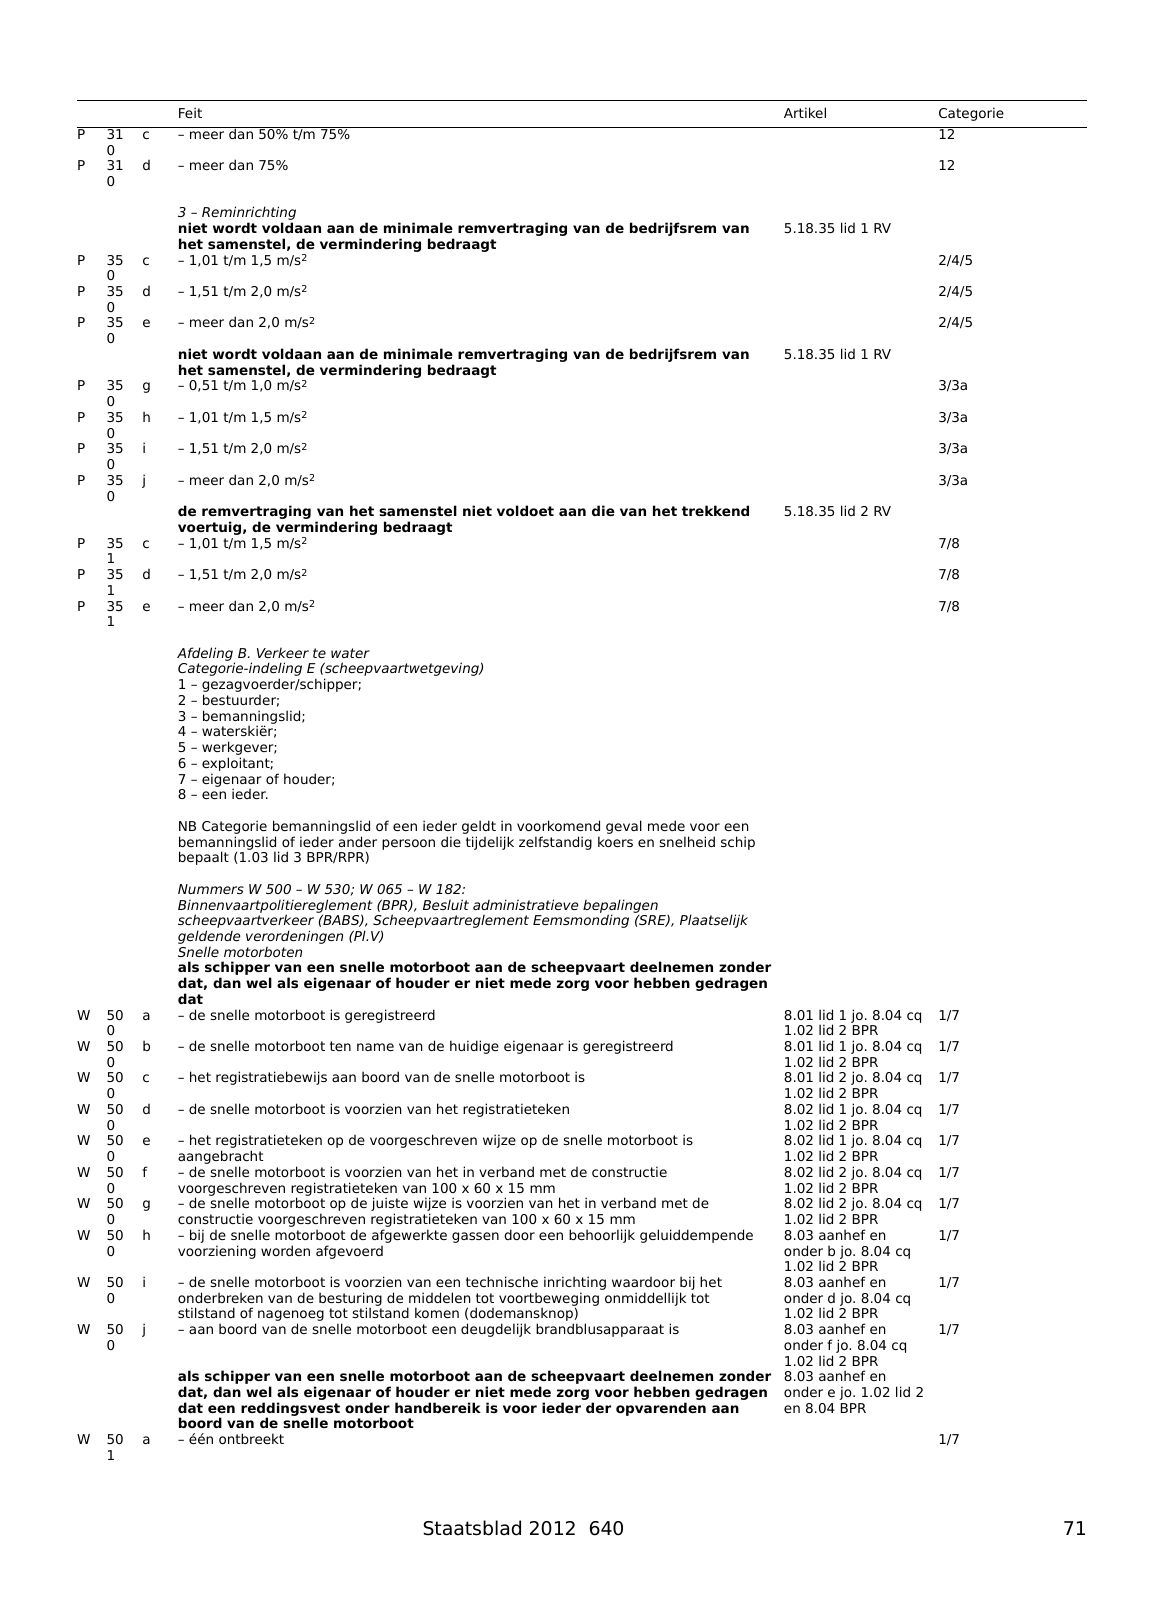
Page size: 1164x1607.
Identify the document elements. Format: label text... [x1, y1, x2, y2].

table_cell – de snelle motorboot is voorzien van het in verband met de constructie voorgeschreven registratieteken van 100 x 60 x 15 mm [172, 1165, 778, 1196]
table_cell 1/7 [932, 1039, 1087, 1070]
table_cell f [136, 1165, 172, 1196]
table_cell [172, 866, 778, 882]
table_cell [932, 756, 1087, 771]
table_cell [101, 677, 136, 693]
table_cell [101, 661, 136, 677]
table_cell 2 – bestuurder; [172, 693, 778, 708]
table_cell [136, 205, 172, 221]
table_cell [77, 709, 101, 724]
table_cell 351 [101, 536, 136, 567]
table_cell 350 [101, 378, 136, 410]
table_cell [932, 787, 1087, 803]
table_cell 8 – een ieder. [172, 787, 778, 803]
table_cell niet wordt voldaan aan de minimale remvertraging van de bedrijfsrem van het samenstel, de vermindering bedraagt [172, 347, 778, 378]
table_cell i [136, 1275, 172, 1322]
table_cell e [136, 599, 172, 630]
table_cell [172, 803, 778, 819]
table_cell [77, 347, 101, 378]
table_cell [778, 253, 932, 284]
table_cell 3/3a [932, 441, 1087, 473]
table_cell P [77, 128, 101, 158]
table_cell 6 – exploitant; [172, 756, 778, 771]
table_cell [172, 190, 778, 205]
table_cell 500 [101, 1228, 136, 1275]
table_cell [932, 693, 1087, 708]
table_cell [932, 190, 1087, 205]
table_cell [778, 630, 932, 646]
table_cell Nummers W 500 – W 530; W 065 – W 182: [172, 882, 778, 897]
table_cell [101, 646, 136, 661]
table_cell – de snelle motorboot op de juiste wijze is voorzien van het in verband met de constructie voorgeschreven registratieteken van 100 x 60 x 15 mm [172, 1196, 778, 1228]
table_cell 3 – bemanningslid; [172, 709, 778, 724]
table_cell P [77, 378, 101, 410]
table_cell 8.02 lid 1 jo. 8.04 cq 1.02 lid 2 BPR [778, 1102, 932, 1133]
table_cell [136, 661, 172, 677]
table_cell [932, 819, 1087, 866]
table_cell [778, 756, 932, 771]
table_cell [101, 709, 136, 724]
table_cell [77, 803, 101, 819]
table_cell i [136, 441, 172, 473]
table_cell [136, 945, 172, 960]
table_cell W [77, 1133, 101, 1165]
table_cell [778, 819, 932, 866]
table_cell [77, 205, 101, 221]
table_cell [136, 1369, 172, 1432]
table_cell W [77, 1102, 101, 1133]
table_cell d [136, 567, 172, 598]
table_cell [136, 740, 172, 756]
table_cell 1/7 [932, 1432, 1087, 1463]
table_cell [932, 945, 1087, 960]
table_cell [778, 190, 932, 205]
table_cell 7/8 [932, 599, 1087, 630]
table_cell [101, 897, 136, 944]
table_cell Categorie-indeling E (scheepvaartwetgeving) [172, 661, 778, 677]
table_cell Snelle motorboten [172, 945, 778, 960]
table_cell c [136, 1070, 172, 1102]
table_cell [101, 960, 136, 1007]
table_cell 5.18.35 lid 1 RV [778, 221, 932, 252]
table_cell 500 [101, 1102, 136, 1133]
table_cell 500 [101, 1039, 136, 1070]
table_cell W [77, 1275, 101, 1322]
table_cell – één ontbreekt [172, 1432, 778, 1463]
table_cell j [136, 473, 172, 504]
table_cell [77, 866, 101, 882]
table_cell [136, 190, 172, 205]
table_cell [136, 882, 172, 897]
table_cell W [77, 1322, 101, 1369]
table_cell – 1,01 t/m 1,5 m/s2 [172, 410, 778, 441]
table_cell – de snelle motorboot is voorzien van een technische inrichting waardoor bij het onderbreken van de besturing de middelen tot voortbeweging onmiddellijk tot stilstand of nagenoeg tot stilstand komen (dodemansknop) [172, 1275, 778, 1322]
table_cell c [136, 536, 172, 567]
table_cell [778, 960, 932, 1007]
table_cell [77, 677, 101, 693]
table_cell [778, 740, 932, 756]
table_cell – meer dan 2,0 m/s2 [172, 315, 778, 347]
table_cell [136, 787, 172, 803]
table_cell [136, 897, 172, 944]
table_cell 8.01 lid 1 jo. 8.04 cq 1.02 lid 2 BPR [778, 1008, 932, 1039]
table_cell [778, 536, 932, 567]
table_cell [778, 661, 932, 677]
table_cell – bij de snelle motorboot de afgewerkte gassen door een behoorlijk geluiddempende voorziening worden afgevoerd [172, 1228, 778, 1275]
table_cell [101, 504, 136, 536]
table_cell 8.03 aanhef en onder f jo. 8.04 cq 1.02 lid 2 BPR [778, 1322, 932, 1369]
table_cell [778, 205, 932, 221]
table_cell [932, 661, 1087, 677]
table_cell 5.18.35 lid 2 RV [778, 504, 932, 536]
table_cell – de snelle motorboot ten name van de huidige eigenaar is geregistreerd [172, 1039, 778, 1070]
table_cell [77, 221, 101, 252]
table_cell [172, 630, 778, 646]
table_cell 500 [101, 1196, 136, 1228]
table_cell 1/7 [932, 1165, 1087, 1196]
table_cell 3 – Reminrichting [172, 205, 778, 221]
table_cell c [136, 128, 172, 158]
table_cell [932, 709, 1087, 724]
table_cell – meer dan 2,0 m/s2 [172, 599, 778, 630]
table_cell [932, 646, 1087, 661]
table_cell – 1,01 t/m 1,5 m/s2 [172, 253, 778, 284]
table_cell 1/7 [932, 1008, 1087, 1039]
table_cell 8.03 aanhef en onder d jo. 8.04 cq 1.02 lid 2 BPR [778, 1275, 932, 1322]
table_cell – 1,01 t/m 1,5 m/s2 [172, 536, 778, 567]
table_cell – aan boord van de snelle motorboot een deugdelijk brandblusapparaat is [172, 1322, 778, 1369]
table_cell [101, 630, 136, 646]
table_cell 500 [101, 1165, 136, 1196]
table_cell [77, 960, 101, 1007]
table_cell – meer dan 75% [172, 158, 778, 189]
table_cell a [136, 1008, 172, 1039]
table_cell 7 – eigenaar of houder; [172, 771, 778, 787]
table_cell [136, 724, 172, 740]
table_cell de remvertraging van het samenstel niet voldoet aan die van het trekkend voertuig, de vermindering bedraagt [172, 504, 778, 536]
table_cell 1/7 [932, 1070, 1087, 1102]
table_cell 8.03 aanhef en onder e jo. 1.02 lid 2 en 8.04 BPR [778, 1369, 932, 1432]
table_header Artikel [778, 101, 932, 127]
table_cell [101, 771, 136, 787]
table_cell W [77, 1196, 101, 1228]
table_cell 1/7 [932, 1133, 1087, 1165]
table_cell [778, 882, 932, 897]
table_cell [101, 221, 136, 252]
table_cell [101, 1369, 136, 1432]
table_cell – 1,51 t/m 2,0 m/s2 [172, 441, 778, 473]
table_cell h [136, 410, 172, 441]
table_cell e [136, 315, 172, 347]
table_cell [932, 347, 1087, 378]
table_cell [77, 661, 101, 677]
table_cell 5.18.35 lid 1 RV [778, 347, 932, 378]
table_cell 1/7 [932, 1322, 1087, 1369]
table_cell 2/4/5 [932, 315, 1087, 347]
table_cell 350 [101, 473, 136, 504]
table_cell j [136, 1322, 172, 1369]
table_cell – meer dan 2,0 m/s2 [172, 473, 778, 504]
table_cell [77, 819, 101, 866]
table_cell [778, 315, 932, 347]
table_cell P [77, 473, 101, 504]
table_cell [932, 1369, 1087, 1432]
table_cell 351 [101, 599, 136, 630]
table_cell W [77, 1008, 101, 1039]
table_cell 1/7 [932, 1275, 1087, 1322]
table_cell [77, 740, 101, 756]
table_cell [101, 724, 136, 740]
table_cell 8.01 lid 1 jo. 8.04 cq 1.02 lid 2 BPR [778, 1039, 932, 1070]
table_cell [932, 630, 1087, 646]
table_cell W [77, 1228, 101, 1275]
table_cell [778, 724, 932, 740]
table_cell [778, 866, 932, 882]
table_cell [778, 1432, 932, 1463]
table_cell [101, 882, 136, 897]
table_cell 1/7 [932, 1102, 1087, 1133]
table_cell [77, 724, 101, 740]
table_cell [778, 787, 932, 803]
table_cell d [136, 1102, 172, 1133]
table_cell [778, 410, 932, 441]
table_cell [77, 190, 101, 205]
table_cell – 0,51 t/m 1,0 m/s2 [172, 378, 778, 410]
table_cell 3/3a [932, 473, 1087, 504]
table_cell [101, 190, 136, 205]
table_cell 8.01 lid 2 jo. 8.04 cq 1.02 lid 2 BPR [778, 1070, 932, 1102]
table_cell [77, 882, 101, 897]
table_cell [778, 945, 932, 960]
table_cell 1/7 [932, 1228, 1087, 1275]
table_cell [77, 771, 101, 787]
table_cell 4 – waterskiër; [172, 724, 778, 740]
table_cell 8.02 lid 1 jo. 8.04 cq 1.02 lid 2 BPR [778, 1133, 932, 1165]
table_cell g [136, 1196, 172, 1228]
table_cell 310 [101, 128, 136, 158]
table_cell [932, 221, 1087, 252]
table_cell 7/8 [932, 567, 1087, 598]
table_cell 501 [101, 1432, 136, 1463]
table_cell P [77, 441, 101, 473]
table_cell 1/7 [932, 1196, 1087, 1228]
table_cell – 1,51 t/m 2,0 m/s2 [172, 567, 778, 598]
table_cell W [77, 1039, 101, 1070]
table_cell [77, 646, 101, 661]
table_cell P [77, 567, 101, 598]
table_cell 350 [101, 410, 136, 441]
table_header [77, 101, 101, 127]
table_cell [932, 740, 1087, 756]
table_cell [778, 158, 932, 189]
table_cell [77, 1369, 101, 1432]
table_cell [932, 866, 1087, 882]
table_cell [101, 693, 136, 708]
table_cell [101, 787, 136, 803]
table_cell [932, 724, 1087, 740]
table_cell [136, 347, 172, 378]
table_cell [101, 866, 136, 882]
table_cell [778, 441, 932, 473]
table_cell W [77, 1070, 101, 1102]
table_cell 310 [101, 158, 136, 189]
table_cell c [136, 253, 172, 284]
table_cell – het registratieteken op de voorgeschreven wijze op de snelle motorboot is aangebracht [172, 1133, 778, 1165]
table_cell [136, 646, 172, 661]
table_cell P [77, 315, 101, 347]
table_cell 8.03 aanhef en onder b jo. 8.04 cq 1.02 lid 2 BPR [778, 1228, 932, 1275]
table_cell P [77, 253, 101, 284]
table_cell – de snelle motorboot is voorzien van het registratieteken [172, 1102, 778, 1133]
table_header [101, 101, 136, 127]
table_cell [101, 347, 136, 378]
table_cell [101, 756, 136, 771]
table_cell Binnenvaartpolitiereglement (BPR), Besluit administratieve bepalingen scheepvaartverkeer (BABS), Scheepvaartreglement Eemsmonding (SRE), Plaatselijk geldende verordeningen (Pl.V) [172, 897, 778, 944]
table_cell [778, 709, 932, 724]
table_cell W [77, 1165, 101, 1196]
table_cell 500 [101, 1008, 136, 1039]
table_cell – de snelle motorboot is geregistreerd [172, 1008, 778, 1039]
table_cell [778, 378, 932, 410]
table_cell [136, 960, 172, 1007]
table_cell 3/3a [932, 378, 1087, 410]
table_cell 350 [101, 441, 136, 473]
table_cell [932, 882, 1087, 897]
table_cell a [136, 1432, 172, 1463]
table_cell 500 [101, 1322, 136, 1369]
table_cell 2/4/5 [932, 284, 1087, 315]
table_cell als schipper van een snelle motorboot aan de scheepvaart deelnemen zonder dat, dan wel als eigenaar of houder er niet mede zorg voor hebben gedragen dat een reddingsvest onder handbereik is voor ieder der opvarenden aan boord van de snelle motorboot [172, 1369, 778, 1432]
table_cell [77, 756, 101, 771]
table_cell niet wordt voldaan aan de minimale remvertraging van de bedrijfsrem van het samenstel, de vermindering bedraagt [172, 221, 778, 252]
table_cell [778, 473, 932, 504]
table_cell als schipper van een snelle motorboot aan de scheepvaart deelnemen zonder dat, dan wel als eigenaar of houder er niet mede zorg voor hebben gedragen dat [172, 960, 778, 1007]
table_cell [778, 599, 932, 630]
table_cell [77, 693, 101, 708]
table_cell [778, 646, 932, 661]
table_cell [101, 819, 136, 866]
table_cell [101, 740, 136, 756]
table_cell [136, 630, 172, 646]
table_cell 500 [101, 1133, 136, 1165]
table_header [136, 101, 172, 127]
table_cell [101, 803, 136, 819]
table_cell [136, 693, 172, 708]
table_cell 1 – gezagvoerder/schipper; [172, 677, 778, 693]
table_cell [136, 677, 172, 693]
table_cell b [136, 1039, 172, 1070]
table_cell [136, 771, 172, 787]
table_cell [778, 803, 932, 819]
table_cell [778, 128, 932, 158]
table_cell 3/3a [932, 410, 1087, 441]
table_cell P [77, 158, 101, 189]
table_cell [136, 866, 172, 882]
table_cell [778, 693, 932, 708]
table_cell [136, 819, 172, 866]
table_cell 8.02 lid 2 jo. 8.04 cq 1.02 lid 2 BPR [778, 1196, 932, 1228]
table_cell – het registratiebewijs aan boord van de snelle motorboot is [172, 1070, 778, 1102]
table_cell [932, 205, 1087, 221]
table_cell P [77, 410, 101, 441]
table_cell [77, 945, 101, 960]
table_cell [77, 504, 101, 536]
table_cell [932, 504, 1087, 536]
table_cell 8.02 lid 2 jo. 8.04 cq 1.02 lid 2 BPR [778, 1165, 932, 1196]
table_cell Afdeling B. Verkeer te water [172, 646, 778, 661]
table_cell 7/8 [932, 536, 1087, 567]
table_cell – 1,51 t/m 2,0 m/s2 [172, 284, 778, 315]
table_cell [778, 284, 932, 315]
table_cell [932, 677, 1087, 693]
table_cell [77, 787, 101, 803]
table_cell 500 [101, 1070, 136, 1102]
table_cell W [77, 1432, 101, 1463]
table_cell [101, 945, 136, 960]
table_cell P [77, 536, 101, 567]
table_cell P [77, 284, 101, 315]
table_cell [136, 221, 172, 252]
table_cell [136, 756, 172, 771]
table_header Categorie [932, 101, 1087, 127]
table_cell [101, 205, 136, 221]
table_cell NB Categorie bemanningslid of een ieder geldt in voorkomend geval mede voor een bemanningslid of ieder ander persoon die tijdelijk zelfstandig koers en snelheid schip bepaalt (1.03 lid 3 BPR/RPR) [172, 819, 778, 866]
table_cell [136, 504, 172, 536]
table_cell [932, 771, 1087, 787]
table_cell d [136, 284, 172, 315]
table_cell 12 [932, 158, 1087, 189]
table_cell – meer dan 50% t/m 75% [172, 128, 778, 158]
table_cell 500 [101, 1275, 136, 1322]
table_cell [136, 709, 172, 724]
table_cell d [136, 158, 172, 189]
table_cell 2/4/5 [932, 253, 1087, 284]
table_cell [136, 803, 172, 819]
table_cell g [136, 378, 172, 410]
table_cell 350 [101, 315, 136, 347]
table_cell 351 [101, 567, 136, 598]
table_cell 5 – werkgever; [172, 740, 778, 756]
table_cell [932, 897, 1087, 944]
table_cell 12 [932, 128, 1087, 158]
table_cell e [136, 1133, 172, 1165]
table_cell [778, 897, 932, 944]
table_cell P [77, 599, 101, 630]
table_cell [778, 567, 932, 598]
table_cell 350 [101, 253, 136, 284]
table_cell 350 [101, 284, 136, 315]
table_cell [932, 960, 1087, 1007]
table_cell [778, 677, 932, 693]
table_header Feit [172, 101, 778, 127]
table_cell [778, 771, 932, 787]
table_cell [932, 803, 1087, 819]
table_cell [77, 897, 101, 944]
table_cell h [136, 1228, 172, 1275]
table_cell [77, 630, 101, 646]
